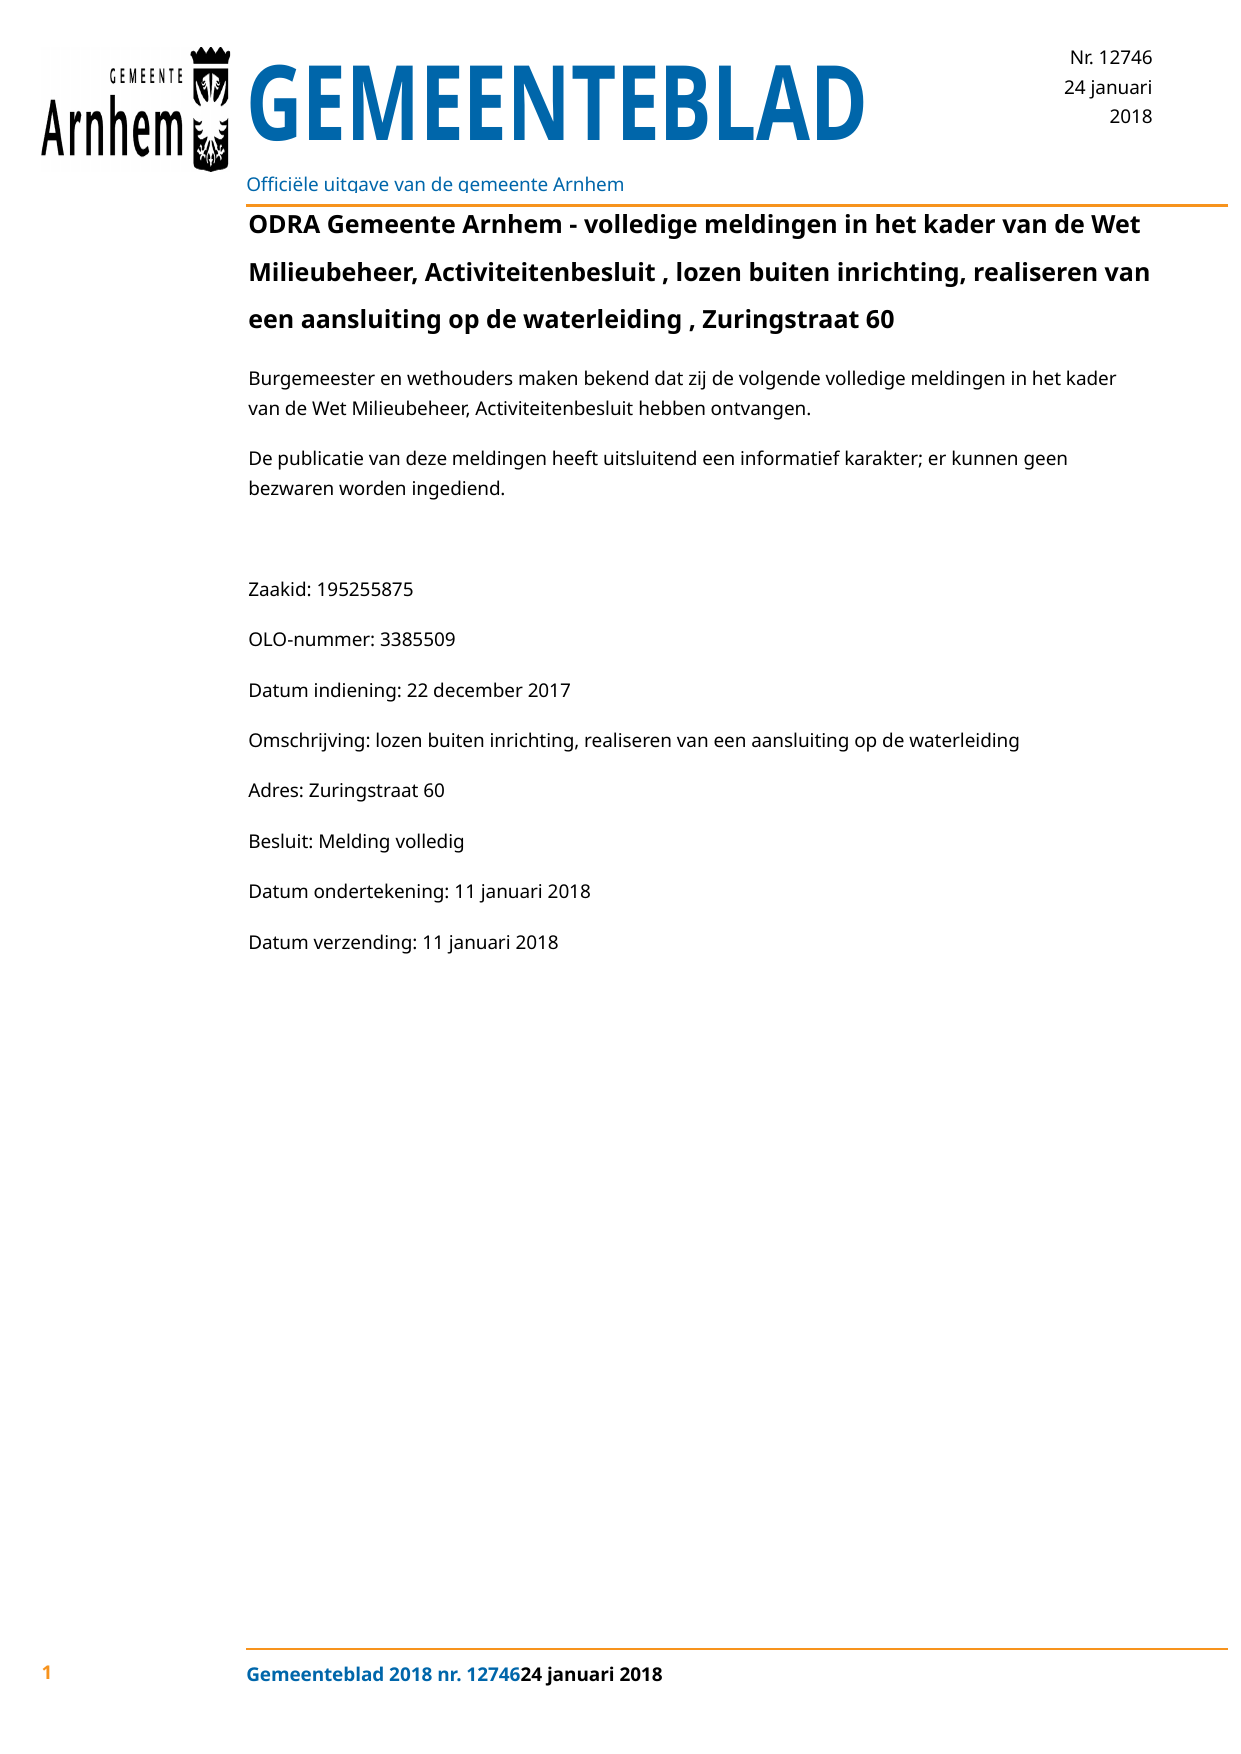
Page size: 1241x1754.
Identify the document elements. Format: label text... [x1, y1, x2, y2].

text Omschrijving: lozen buiten inrichting, realiseren van een aansluiting op de waterleiding [248, 727, 1152, 753]
text Datum ondertekening: 11 januari 2018 [248, 878, 1152, 904]
text Zaakid: 195255875 [248, 576, 1152, 602]
text OLO-nummer: 3385509 [248, 626, 1152, 652]
text De publicatie van deze meldingen heeft uitsluitend een informatief karakter; er kunnen geen bezwaren worden ingediend. [248, 446, 1152, 501]
text Burgemeester en wethouders maken bekend dat zij de volgende volledige meldingen in het kader van de Wet Milieubeheer, Activiteitenbesluit hebben ontvangen. [248, 366, 1152, 421]
text Datum verzending: 11 januari 2018 [248, 929, 1152, 954]
text Besluit: Melding volledig [248, 828, 1152, 854]
text Datum indiening: 22 december 2017 [248, 677, 1152, 702]
text ODRA Gemeente Arnhem - volledige meldingen in het kader van de Wet Milieubeheer, Activiteitenbesluit , lozen buiten inrichting, realiseren van een aansluiting op de waterleiding , Zuringstraat 60 [248, 207, 1152, 336]
picture [41, 47, 231, 172]
text Adres: Zuringstraat 60 [248, 778, 1152, 803]
